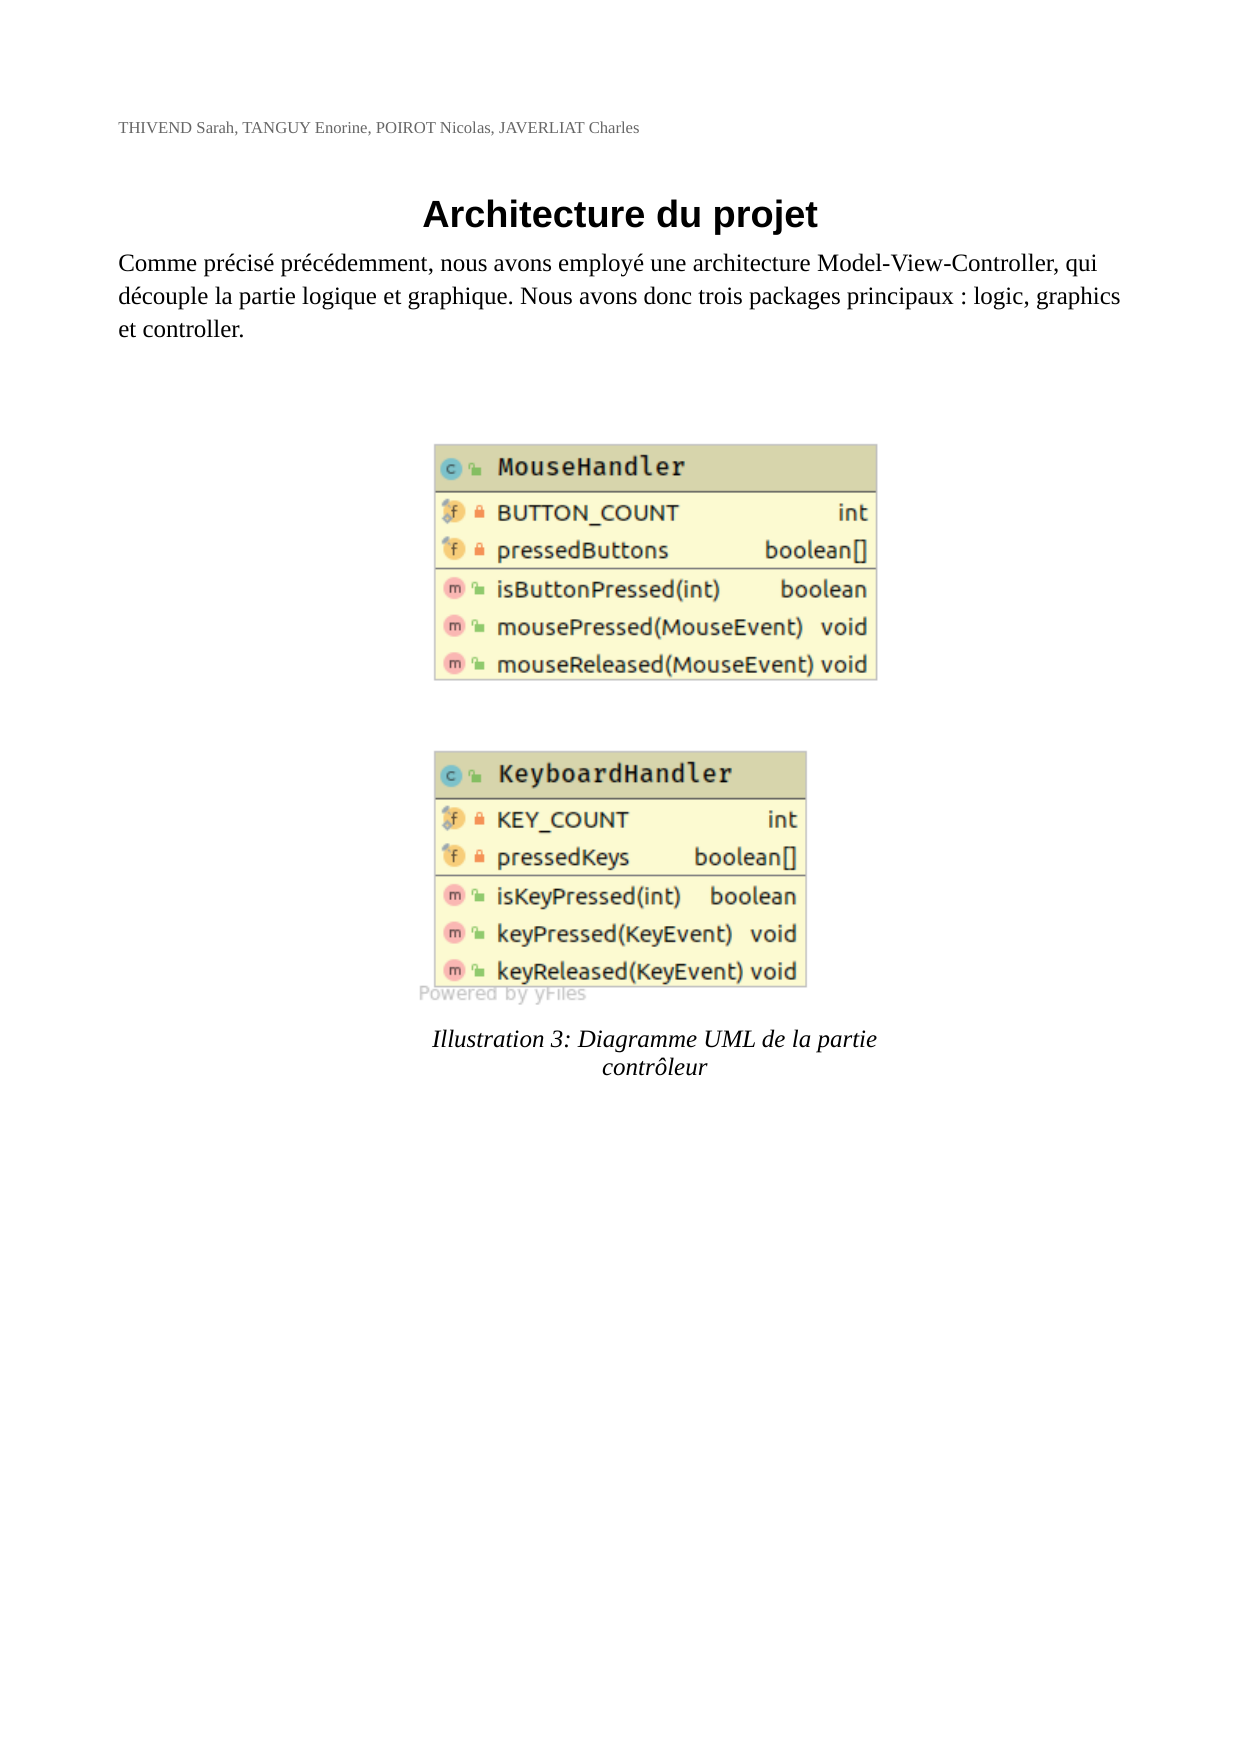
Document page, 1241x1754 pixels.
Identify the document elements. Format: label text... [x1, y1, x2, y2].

text Illustration 3: Diagramme UML de la partie contrôleur [403, 1019, 908, 1081]
picture [403, 413, 908, 1019]
text Comme précisé précédemment, nous avons employé une architecture Model-View-Controller, qui découple la partie logique et graphique. Nous avons donc trois packages principaux : logic, graphics et controller. [118, 248, 1122, 343]
subtitle Architecture du projet [118, 192, 1122, 235]
text [403, 401, 908, 413]
